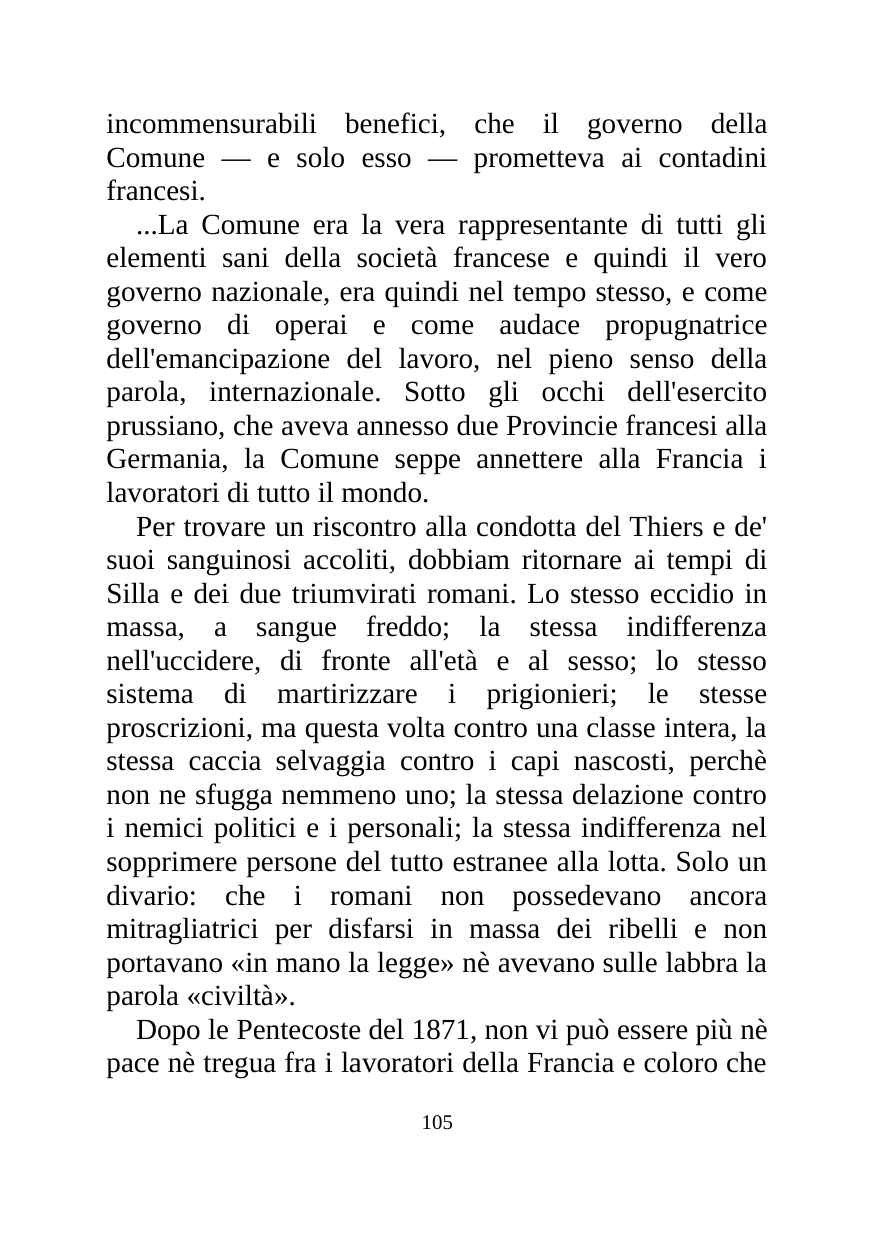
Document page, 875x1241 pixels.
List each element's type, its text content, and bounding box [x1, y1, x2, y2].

text ...La Comune era la vera rappresentante di tutti gli elementi sani della società francese e quindi il vero governo nazionale, era quindi nel tempo stesso, e come governo di operai e come audace propugnatrice dell'emancipazione del lavoro, nel pieno senso della parola, internazionale. Sotto gli occhi dell'esercito prussiano, che aveva annesso due Provincie francesi alla Germania, la Comune seppe annettere alla Francia i lavoratori di tutto il mondo. [106, 207, 768, 509]
text incommensurabili benefici, che il governo della Comune — e solo esso — prometteva ai contadini francesi. [106, 106, 768, 207]
text Per trovare un riscontro alla condotta del Thiers e de' suoi sanguinosi accoliti, dobbiam ritornare ai tempi di Silla e dei due triumvirati romani. Lo stesso eccidio in massa, a sangue freddo; la stessa indifferenza nell'uccidere, di fronte all'età e al sesso; lo stesso sistema di martirizzare i prigionieri; le stesse proscrizioni, ma questa volta contro una classe intera, la stessa caccia selvaggia contro i capi nascosti, perchè non ne sfugga nemmeno uno; la stessa delazione contro i nemici politici e i personali; la stessa indifferenza nel sopprimere persone del tutto estranee alla lotta. Solo un divario: che i romani non possedevano ancora mitragliatrici per disfarsi in massa dei ribelli e non portavano «in mano la legge» nè avevano sulle labbra la parola «civiltà». [106, 509, 768, 1012]
text Dopo le Pentecoste del 1871, non vi può essere più nè pace nè tregua fra i lavoratori della Francia e coloro che [106, 1012, 768, 1079]
